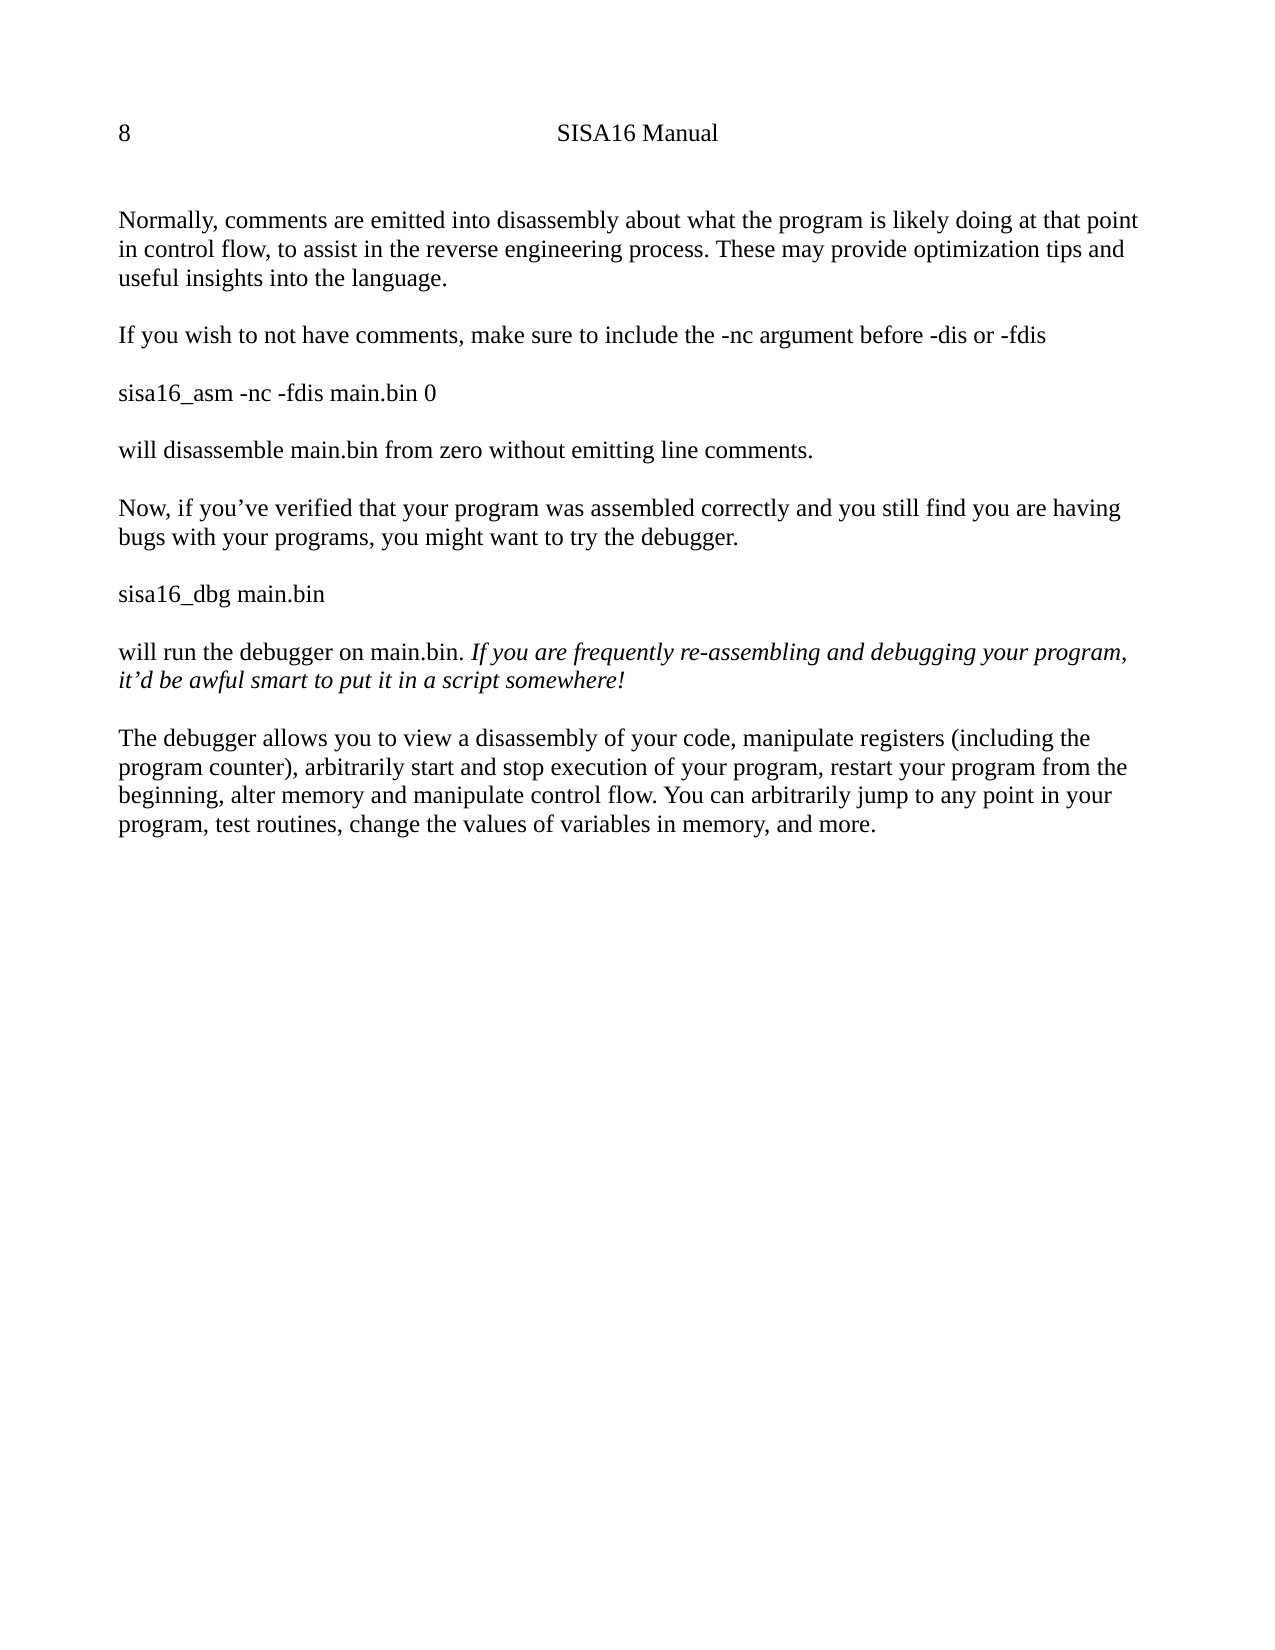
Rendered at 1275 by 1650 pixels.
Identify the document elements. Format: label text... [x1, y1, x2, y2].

text sisa16_dbg main.bin [118, 579, 1157, 608]
text Normally, comments are emitted into disassembly about what the program is likely doing at that point in control flow, to assist in the reverse engineering process. These may provide optimization tips and useful insights into the language. [118, 206, 1157, 292]
text will run the debugger on main.bin. If you are frequently re-assembling and debugging your program, it’d be awful smart to put it in a script somewhere! [118, 637, 1157, 694]
text The debugger allows you to view a disassembly of your code, manipulate registers (including the program counter), arbitrarily start and stop execution of your program, restart your program from the beginning, alter memory and manipulate control flow. You can arbitrarily jump to any point in your program, test routines, change the values of variables in memory, and more. [118, 723, 1157, 838]
text Now, if you’ve verified that your program was assembled correctly and you still find you are having bugs with your programs, you might want to try the debugger. [118, 493, 1157, 551]
text If you wish to not have comments, make sure to include the -nc argument before -dis or -fdis [118, 321, 1157, 378]
text sisa16_asm -nc -fdis main.bin 0 [118, 378, 1157, 407]
text will disassemble main.bin from zero without emitting line comments. [118, 436, 1157, 464]
